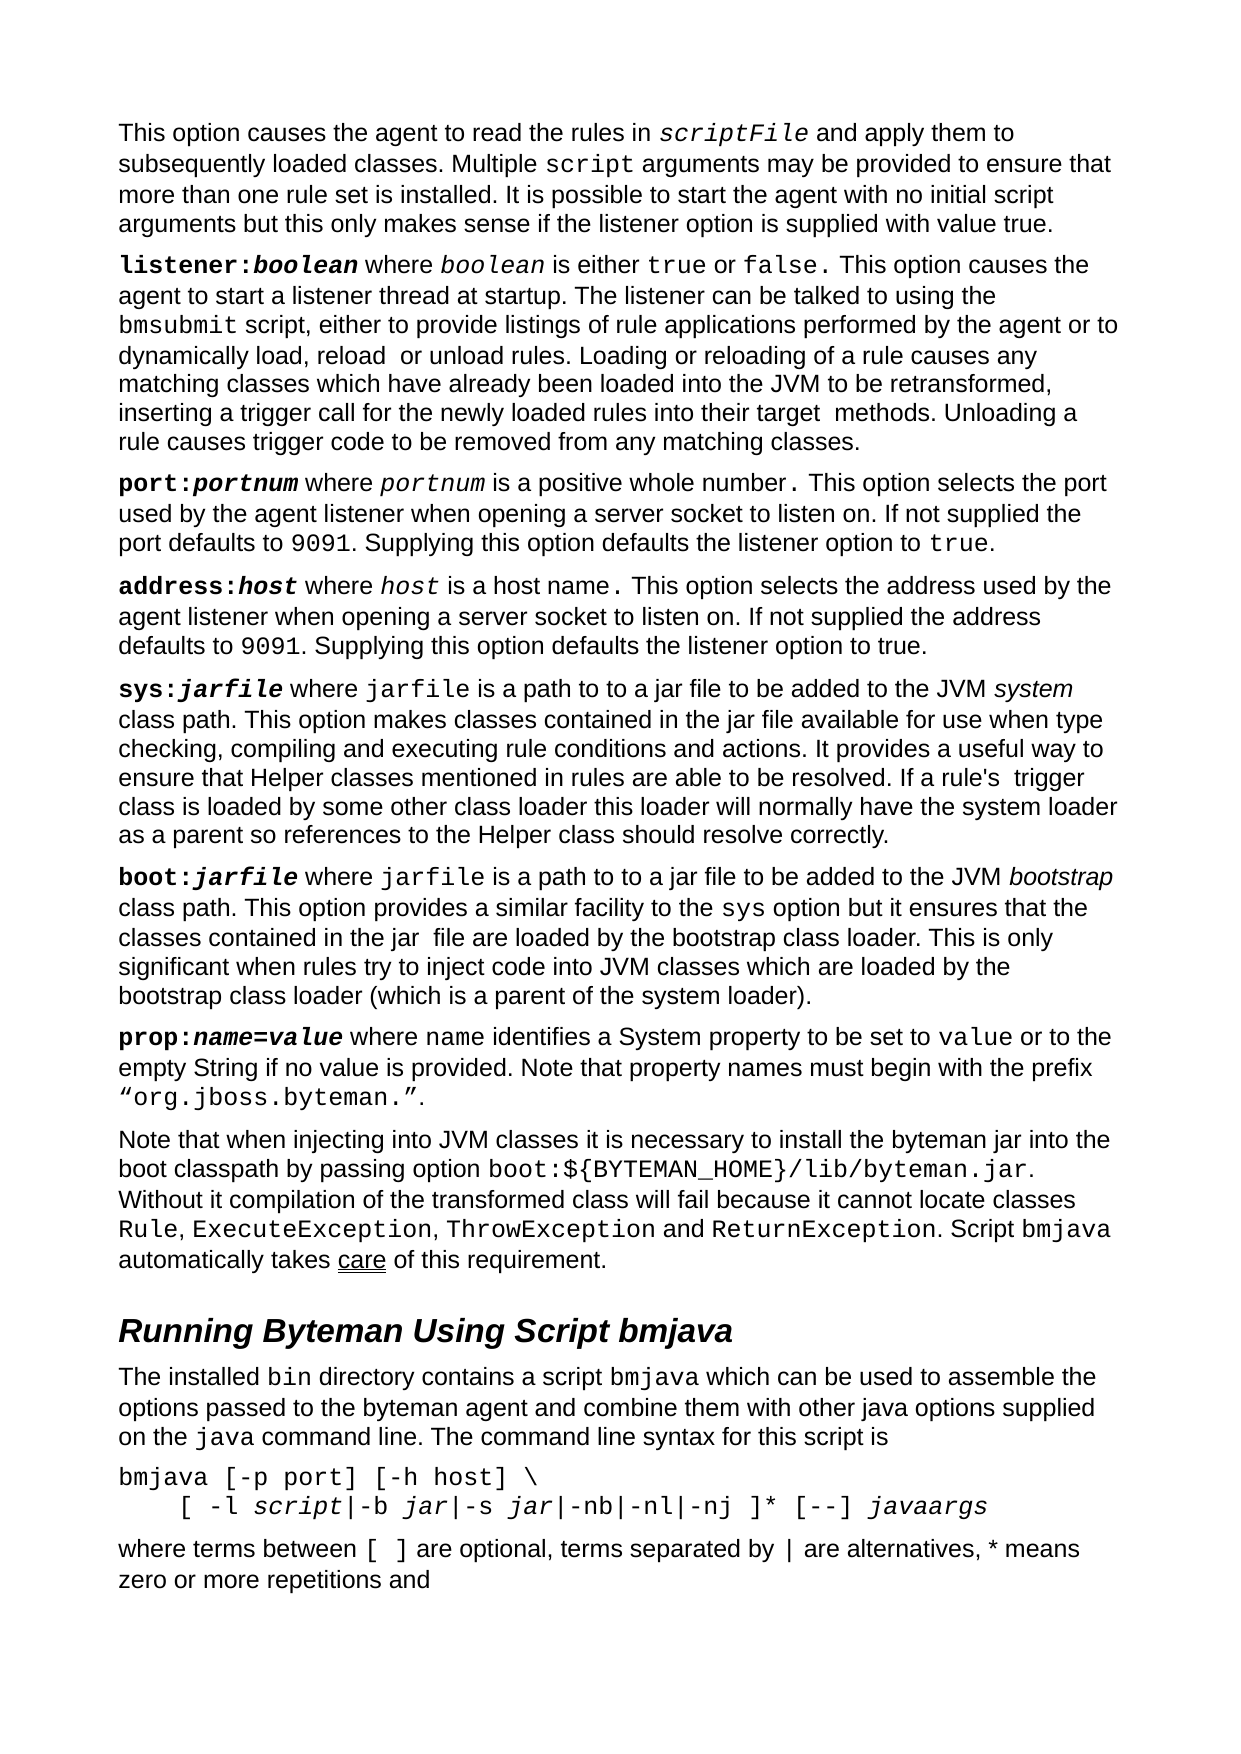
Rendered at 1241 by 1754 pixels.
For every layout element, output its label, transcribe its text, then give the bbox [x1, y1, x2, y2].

text listener:boolean where boolean is either true or false. This option causes the agent to start a listener thread at startup. The listener can be talked to using the bmsubmit script, either to provide listings of rule applications performed by the agent or to dynamically load, reload or unload rules. Loading or reloading of a rule causes any matching classes which have already been loaded into the JVM to be retransformed, inserting a trigger call for the newly loaded rules into their target methods. Unloading a rule causes trigger code to be removed from any matching classes. [118, 250, 1122, 456]
text address:host where host is a host name. This option selects the address used by the agent listener when opening a server socket to listen on. If not supplied the address defaults to 9091. Supplying this option defaults the listener option to true. [118, 571, 1122, 662]
text This option causes the agent to read the rules in scriptFile and apply them to subsequently loaded classes. Multiple script arguments may be provided to ensure that more than one rule set is installed. It is possible to start the agent with no initial script arguments but this only makes sense if the listener option is supplied with value true. [118, 118, 1122, 237]
text sys:jarfile where jarfile is a path to to a jar file to be added to the JVM system class path. This option makes classes contained in the jar file available for use when type checking, compiling and executing rule conditions and actions. It provides a useful way to ensure that Helper classes mentioned in rules are able to be resolved. If a rule's trigger class is loaded by some other class loader this loader will normally have the system loader as a parent so references to the Helper class should resolve correctly. [118, 674, 1122, 849]
text boot:jarfile where jarfile is a path to to a jar file to be added to the JVM bootstrap class path. This option provides a similar facility to the sys option but it ensures that the classes contained in the jar file are loaded by the bootstrap class loader. This is only significant when rules try to inject code into JVM classes which are loaded by the bootstrap class loader (which is a parent of the system loader). [118, 862, 1122, 1010]
text bmjava [-p port] [-h host] \ [ -l script|-b jar|-s jar|-nb|-nl|-nj ]* [--] javaargs [118, 1465, 1122, 1522]
text The installed bin directory contains a script bmjava which can be used to assemble the options passed to the byteman agent and combine them with other java options supplied on the java command line. The command line syntax for this script is [118, 1362, 1122, 1452]
text port:portnum where portnum is a positive whole number. This option selects the port used by the agent listener when opening a server socket to listen on. If not supplied the port defaults to 9091. Supplying this option defaults the listener option to true. [118, 468, 1122, 559]
subtitle Running Byteman Using Script bmjava [118, 1311, 1122, 1349]
text prop:name=value where name identifies a System property to be set to value or to the empty String if no value is provided. Note that property names must begin with the prefix “org.jboss.byteman.”. [118, 1022, 1122, 1113]
text where terms between [ ] are optional, terms separated by | are alternatives, * means zero or more repetitions and [118, 1534, 1122, 1594]
text Note that when injecting into JVM classes it is necessary to install the byteman jar into the boot classpath by passing option boot:${BYTEMAN_HOME}/lib/byteman.jar. Without it compilation of the transformed class will fail because it cannot locate classes Rule, ExecuteException, ThrowException and ReturnException. Script bmjava automatically takes care of this requirement. [118, 1125, 1122, 1273]
